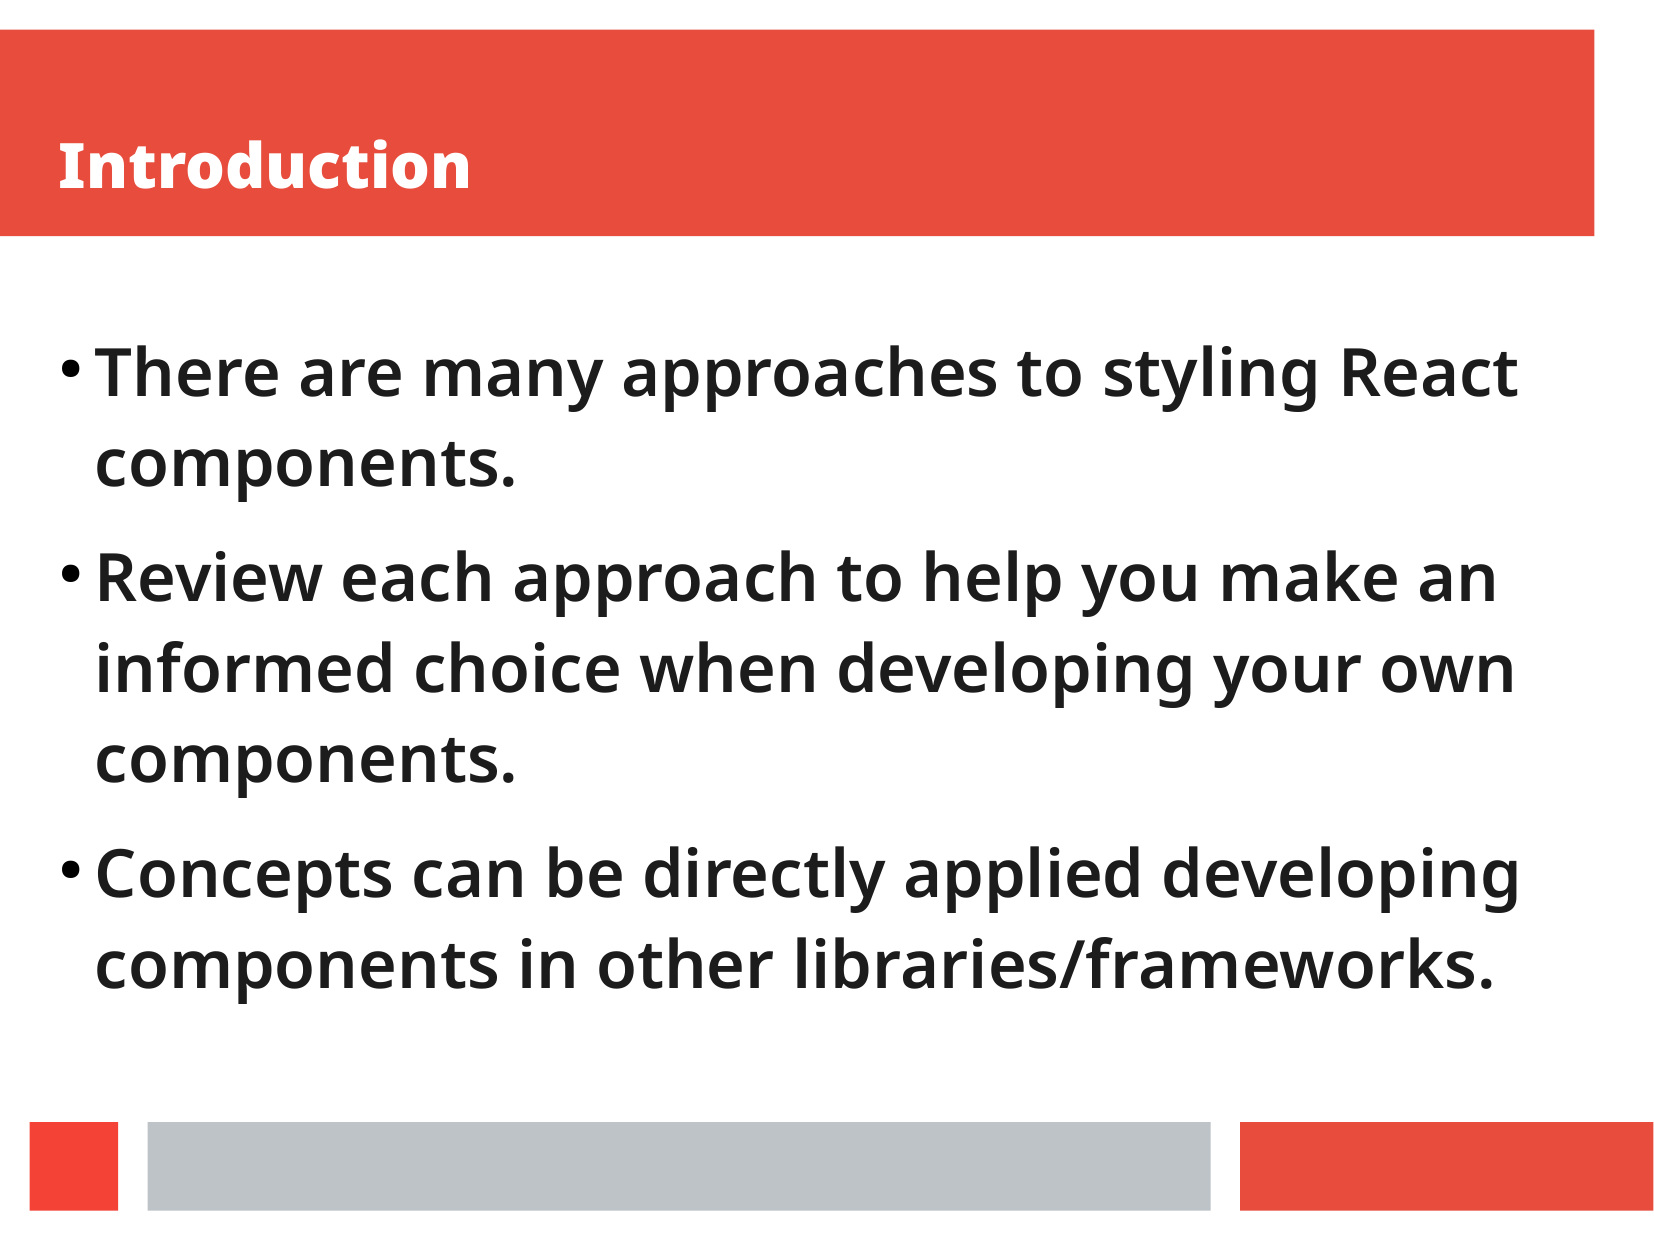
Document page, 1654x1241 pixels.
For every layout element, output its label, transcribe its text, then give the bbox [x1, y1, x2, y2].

list There are many approaches to styling React components. Review each approach to help you make an informed choice when developing your own components. Concepts can be directly applied developing components in other libraries/frameworks. [59, 324, 1565, 1093]
title Introduction [59, 59, 1595, 207]
